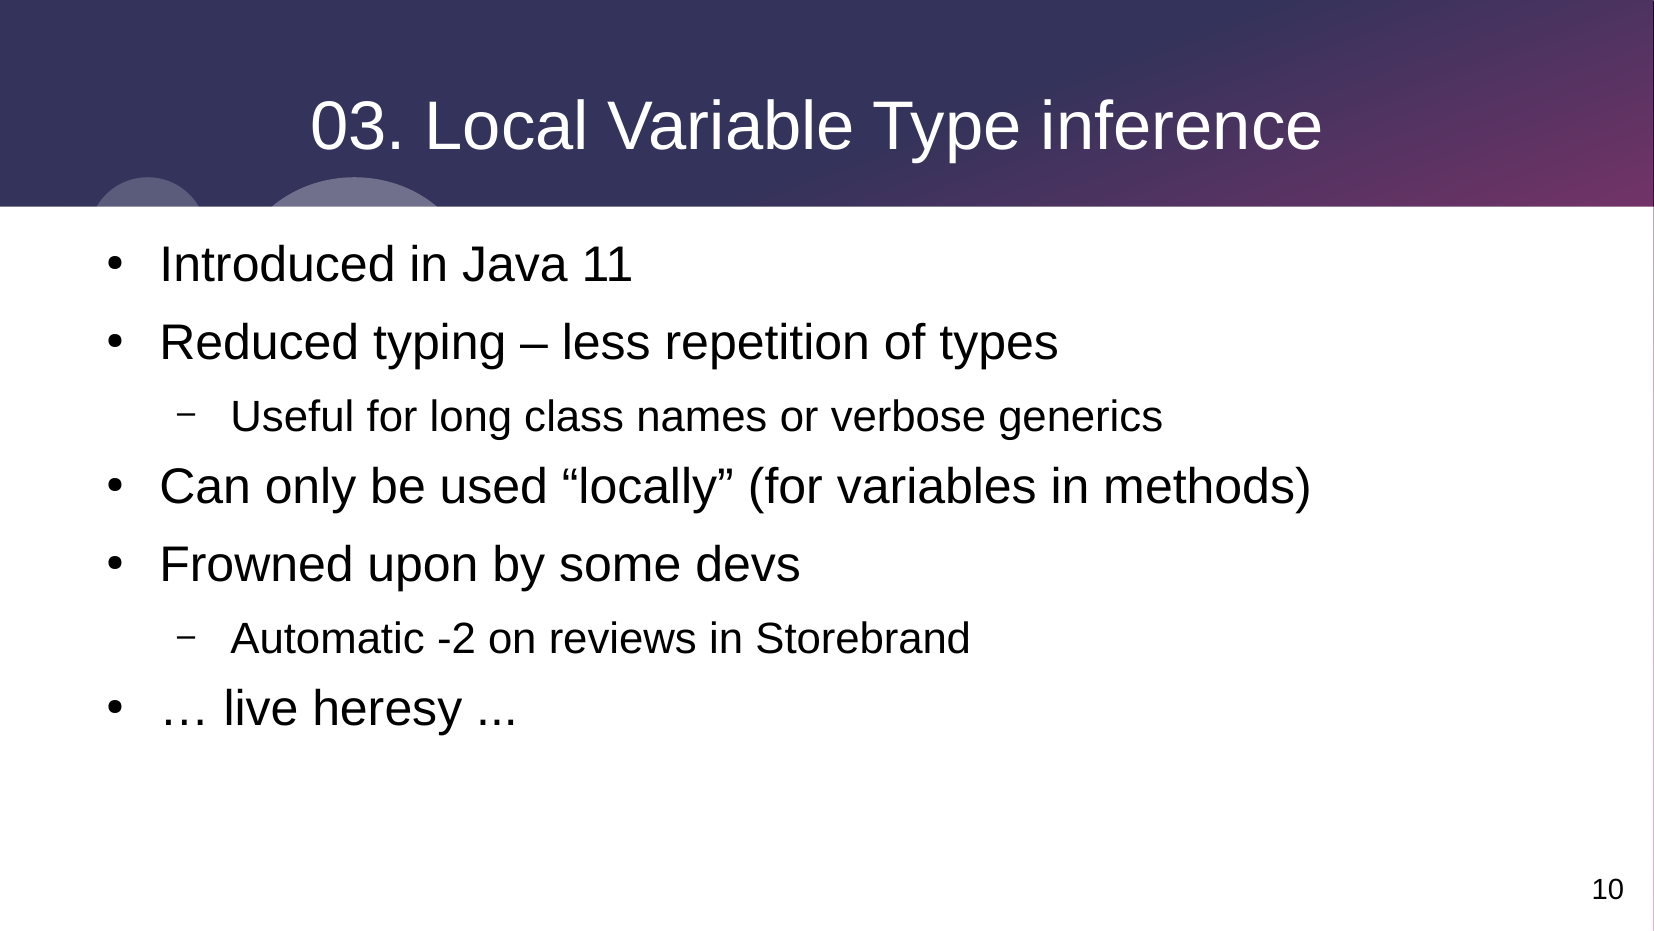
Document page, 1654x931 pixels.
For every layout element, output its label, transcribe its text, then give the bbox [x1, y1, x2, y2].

title 03. Local Variable Type inference [88, 44, 1565, 207]
list Introduced in Java 11 Reduced typing – less repetition of types Useful for long class names or verbose generics Can only be used “locally” (for variables in methods) Frowned upon by some devs Automatic -2 on reviews in Storebrand … live heresy ... [88, 236, 1565, 827]
